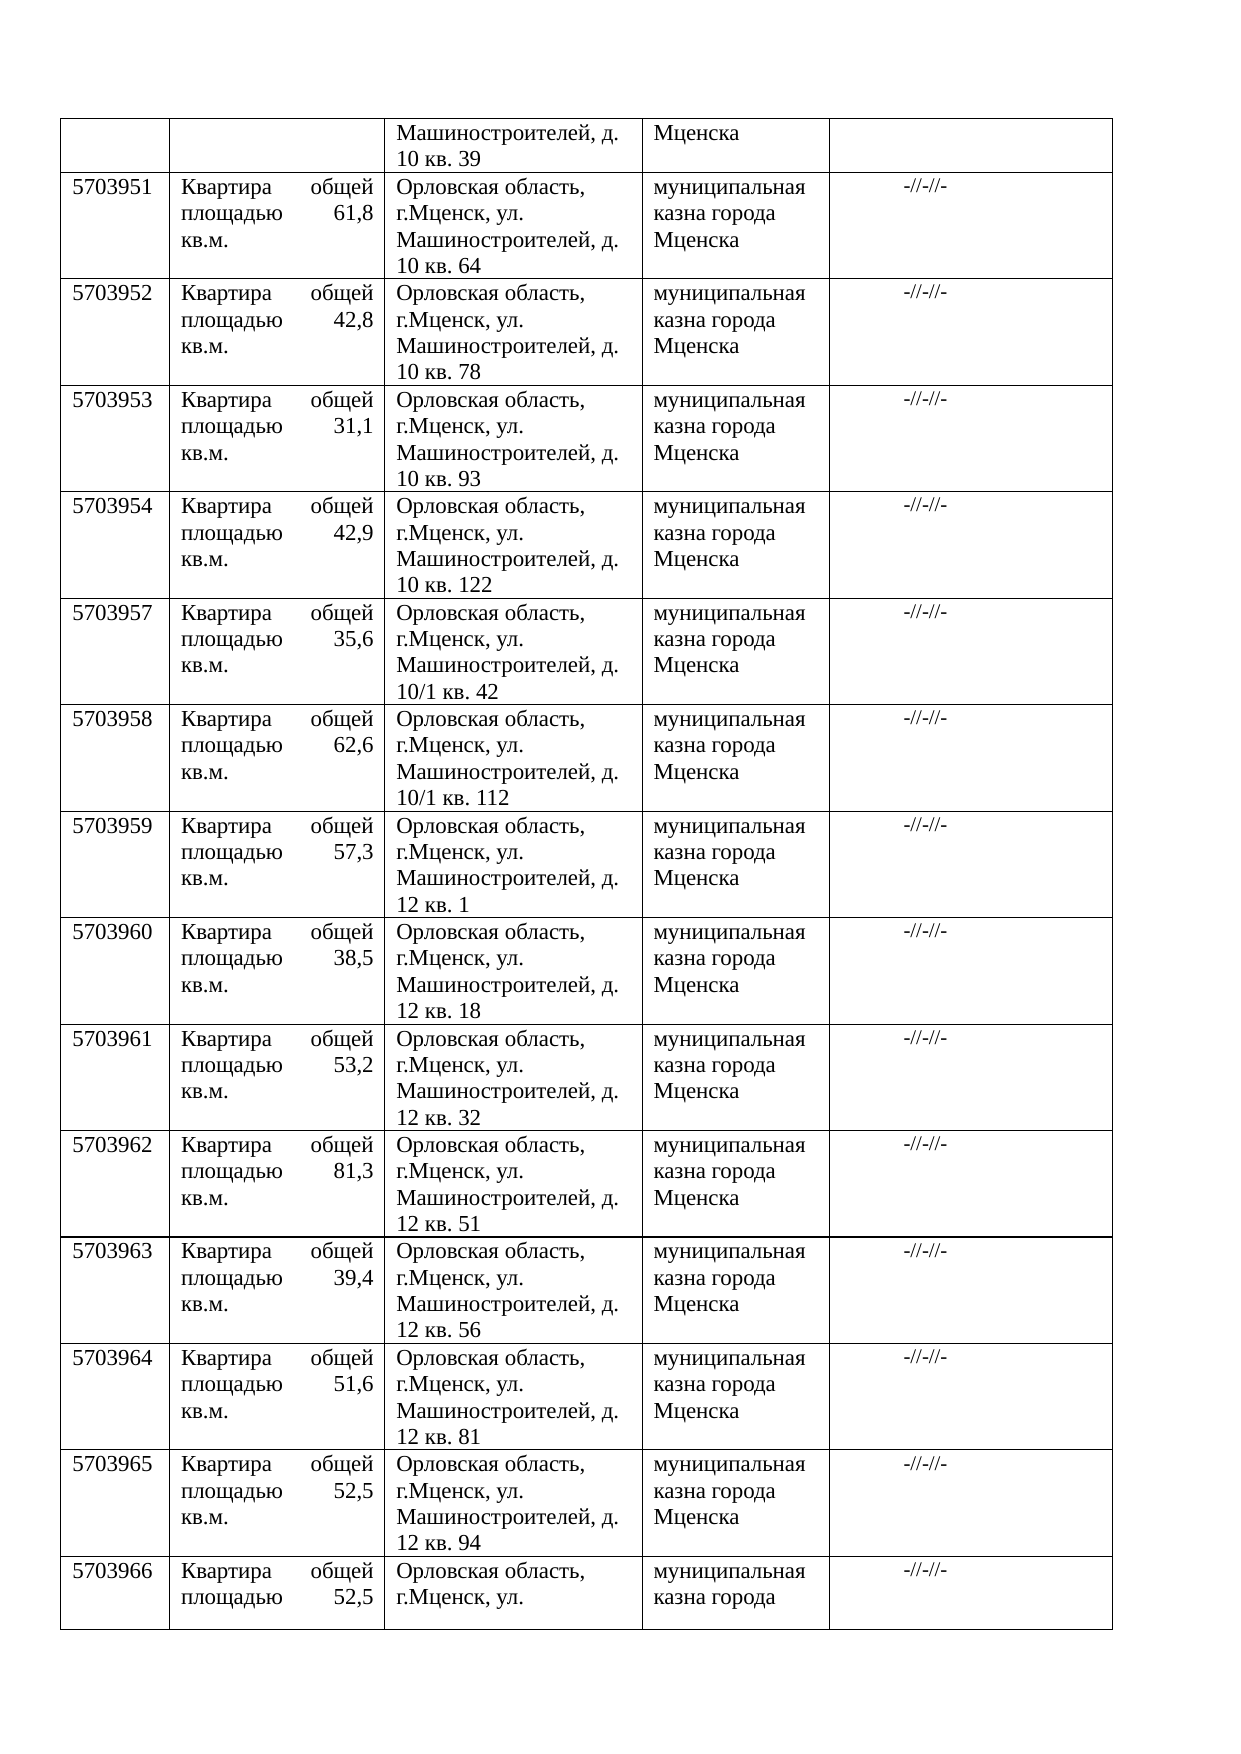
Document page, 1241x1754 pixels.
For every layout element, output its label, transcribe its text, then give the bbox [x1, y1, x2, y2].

table_cell Орловская область, г.Мценск, ул. Машиностроителей, д. 12 кв. 81 [385, 1344, 642, 1449]
table_cell 5703959 [61, 812, 169, 917]
table_cell Машиностроителей, д. 10 кв. 39 [385, 119, 642, 172]
table_cell [830, 119, 1112, 172]
table_cell -//-//- [830, 812, 1112, 917]
table_cell 5703965 [61, 1450, 169, 1556]
table_cell -//-//- [830, 1344, 1112, 1449]
table_cell муниципальная казна города Мценска [643, 492, 829, 598]
table_cell муниципальная казна города Мценска [643, 173, 829, 278]
table_cell муниципальная казна города Мценска [643, 812, 829, 917]
table_cell Мценска [643, 119, 829, 172]
table_cell муниципальная казна города Мценска [643, 705, 829, 811]
table_cell -//-//- [830, 599, 1112, 704]
table_cell Орловская область, г.Мценск, ул. Машиностроителей, д. 12 кв. 94 [385, 1450, 642, 1556]
table_cell Квартира общей площадью 53,2 кв.м. [170, 1025, 384, 1130]
table_cell Квартира общей площадью 42,9 кв.м. [170, 492, 384, 598]
table_cell -//-//- [830, 1238, 1112, 1343]
table_cell -//-//- [830, 1131, 1112, 1236]
table_cell Орловская область, г.Мценск, ул. Машиностроителей, д. 10 кв. 78 [385, 279, 642, 385]
table_cell 5703963 [61, 1238, 169, 1343]
table_cell 5703962 [61, 1131, 169, 1236]
table_cell [170, 119, 384, 172]
table_cell 5703954 [61, 492, 169, 598]
table_cell муниципальная казна города Мценска [643, 386, 829, 491]
table_cell [61, 119, 169, 172]
table_cell Квартира общей площадью 81,3 кв.м. [170, 1131, 384, 1236]
table_cell -//-//- [830, 1025, 1112, 1130]
table_cell муниципальная казна города Мценска [643, 279, 829, 385]
table_cell Орловская область, г.Мценск, ул. Машиностроителей, д. 10/1 кв. 112 [385, 705, 642, 811]
table_cell муниципальная казна города Мценска [643, 1238, 829, 1343]
table_cell муниципальная казна города [643, 1557, 829, 1629]
table_cell Орловская область, г.Мценск, ул. Машиностроителей, д. 10 кв. 122 [385, 492, 642, 598]
table_cell 5703961 [61, 1025, 169, 1130]
table_cell 5703964 [61, 1344, 169, 1449]
table_cell муниципальная казна города Мценска [643, 918, 829, 1023]
table_cell -//-//- [830, 1557, 1112, 1629]
table_cell 5703951 [61, 173, 169, 278]
table_cell муниципальная казна города Мценска [643, 1344, 829, 1449]
table_cell -//-//- [830, 1450, 1112, 1556]
table_cell Квартира общей площадью 52,5 кв.м. [170, 1450, 384, 1556]
table_cell Квартира общей площадью 35,6 кв.м. [170, 599, 384, 704]
table_cell Орловская область, г.Мценск, ул. Машиностроителей, д. 10 кв. 64 [385, 173, 642, 278]
table_cell Квартира общей площадью 62,6 кв.м. [170, 705, 384, 811]
table_cell -//-//- [830, 173, 1112, 278]
table_cell 5703957 [61, 599, 169, 704]
table_cell Орловская область, г.Мценск, ул. [385, 1557, 642, 1629]
table_cell -//-//- [830, 918, 1112, 1023]
table_cell муниципальная казна города Мценска [643, 599, 829, 704]
table_cell 5703958 [61, 705, 169, 811]
table_cell Орловская область, г.Мценск, ул. Машиностроителей, д. 12 кв. 56 [385, 1238, 642, 1343]
table_cell муниципальная казна города Мценска [643, 1131, 829, 1236]
table_cell 5703952 [61, 279, 169, 385]
table_cell Квартира общей площадью 52,5 [170, 1557, 384, 1629]
table_cell Орловская область, г.Мценск, ул. Машиностроителей, д. 12 кв. 18 [385, 918, 642, 1023]
table_cell Орловская область, г.Мценск, ул. Машиностроителей, д. 10/1 кв. 42 [385, 599, 642, 704]
table_cell Квартира общей площадью 42,8 кв.м. [170, 279, 384, 385]
table_cell Орловская область, г.Мценск, ул. Машиностроителей, д. 12 кв. 51 [385, 1131, 642, 1236]
table_cell Орловская область, г.Мценск, ул. Машиностроителей, д. 10 кв. 93 [385, 386, 642, 491]
table_cell -//-//- [830, 386, 1112, 491]
table_cell 5703960 [61, 918, 169, 1023]
table_cell 5703953 [61, 386, 169, 491]
table_cell Квартира общей площадью 38,5 кв.м. [170, 918, 384, 1023]
table_cell Орловская область, г.Мценск, ул. Машиностроителей, д. 12 кв. 1 [385, 812, 642, 917]
table_cell 5703966 [61, 1557, 169, 1629]
table_cell Квартира общей площадью 39,4 кв.м. [170, 1238, 384, 1343]
table_cell Орловская область, г.Мценск, ул. Машиностроителей, д. 12 кв. 32 [385, 1025, 642, 1130]
table_cell -//-//- [830, 492, 1112, 598]
table_cell -//-//- [830, 705, 1112, 811]
table_cell Квартира общей площадью 31,1 кв.м. [170, 386, 384, 491]
table_cell Квартира общей площадью 61,8 кв.м. [170, 173, 384, 278]
table_cell -//-//- [830, 279, 1112, 385]
table_cell муниципальная казна города Мценска [643, 1025, 829, 1130]
table_cell муниципальная казна города Мценска [643, 1450, 829, 1556]
table_cell Квартира общей площадью 57,3 кв.м. [170, 812, 384, 917]
table_cell Квартира общей площадью 51,6 кв.м. [170, 1344, 384, 1449]
